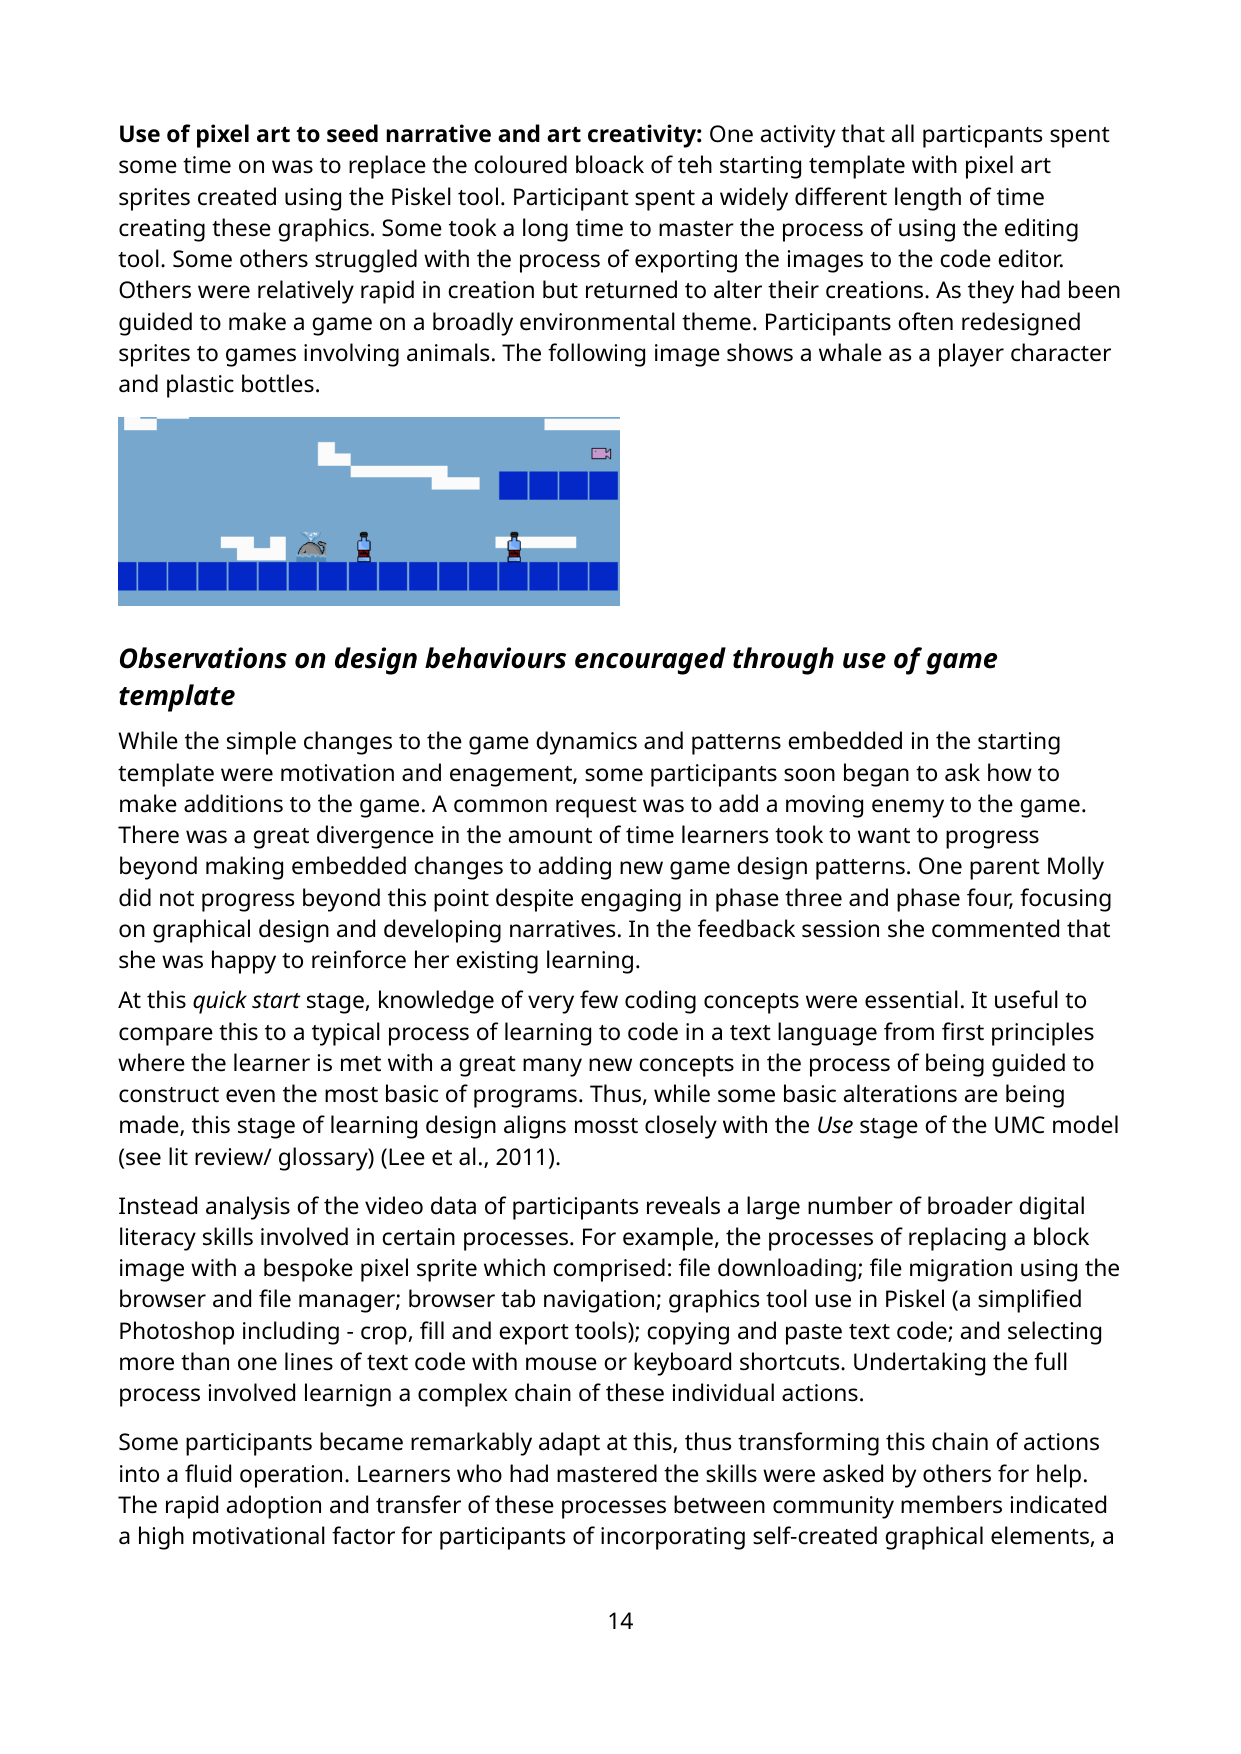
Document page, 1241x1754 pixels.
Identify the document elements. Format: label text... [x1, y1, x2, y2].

text At this quick start stage, knowledge of very few coding concepts were essential. It useful to compare this to a typical process of learning to code in a text language from first principles where the learner is met with a great many new concepts in the process of being guided to construct even the most basic of programs. Thus, while some basic alterations are being made, this stage of learning design aligns mosst closely with the Use stage of the UMC model (see lit review/ glossary) (Lee et al., 2011). [118, 984, 1122, 1172]
picture [118, 417, 621, 606]
text Some participants became remarkably adapt at this, thus transforming this chain of actions into a fluid operation. Learners who had mastered the skills were asked by others for help. The rapid adoption and transfer of these processes between community members indicated a high motivational factor for participants of incorporating self-created graphical elements, a [118, 1426, 1122, 1551]
text Instead analysis of the video data of participants reveals a large number of broader digital literacy skills involved in certain processes. For example, the processes of replacing a block image with a bespoke pixel sprite which comprised: file downloading; file migration using the browser and file manager; browser tab navigation; graphics tool use in Piskel (a simplified Photoshop including - crop, fill and export tools); copying and paste text code; and selecting more than one lines of text code with mouse or keyboard shortcuts. Undertaking the full process involved learnign a complex chain of these individual actions. [118, 1190, 1122, 1408]
text While the simple changes to the game dynamics and patterns embedded in the starting template were motivation and enagement, some participants soon began to ask how to make additions to the game. A common request was to add a moving enemy to the game. There was a great divergence in the amount of time learners took to want to progress beyond making embedded changes to adding new game design patterns. One parent Molly did not progress beyond this point despite engaging in phase three and phase four, focusing on graphical design and developing narratives. In the feedback session she commented that she was happy to reinforce her existing learning. [118, 725, 1122, 975]
text Use of pixel art to seed narrative and art creativity: One activity that all particpants spent some time on was to replace the coloured bloack of teh starting template with pixel art sprites created using the Piskel tool. Participant spent a widely different length of time creating these graphics. Some took a long time to master the process of using the editing tool. Some others struggled with the process of exporting the images to the code editor. Others were relatively rapid in creation but returned to alter their creations. As they had been guided to make a game on a broadly environmental theme. Participants often redesigned sprites to games involving animals. The following image shows a whale as a player character and plastic bottles. [118, 118, 1122, 399]
subtitle Observations on design behaviours encouraged through use of game template [118, 639, 1122, 713]
